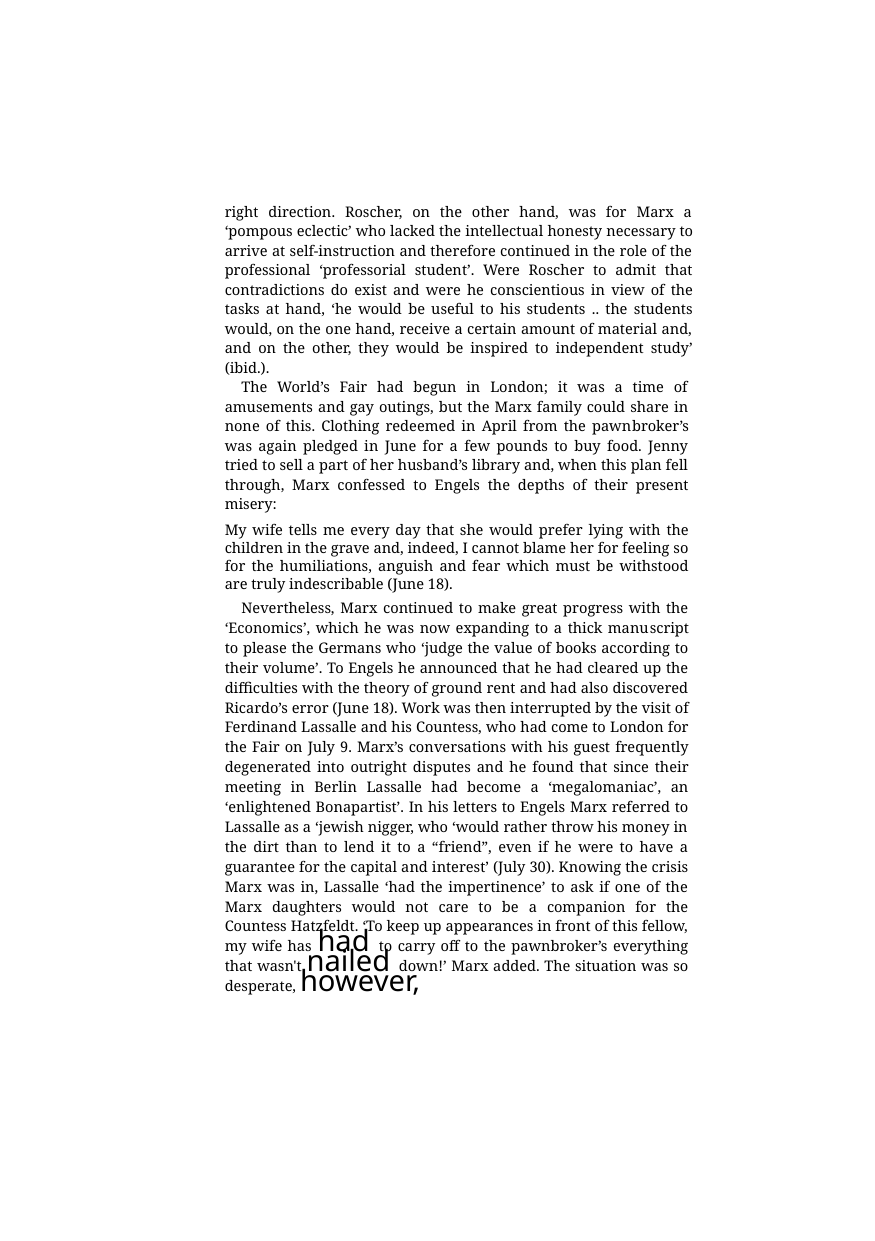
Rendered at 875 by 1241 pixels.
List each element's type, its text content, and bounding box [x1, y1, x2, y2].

text The World’s Fair had begun in London; it was a time of amusements and gay outings, but the Marx family could share in none of this. Clothing redeemed in April from the pawn­broker’s was again pledged in June for a few pounds to buy food. Jenny tried to sell a part of her husband’s library and, when this plan fell through, Marx confessed to Engels the depths of their present misery: [224, 377, 689, 513]
text My wife tells me every day that she would prefer lying with the children in the grave and, indeed, I cannot blame her for feeling so for the humiliations, anguish and fear which must be withstood are truly indescribable (June 18). [224, 521, 689, 593]
text Nevertheless, Marx continued to make great progress with the ‘Economics’, which he was now expanding to a thick manu­script to please the Germans who ‘judge the value of books according to their volume’. To Engels he announced that he had cleared up the difficulties with the theory of ground rent and had also discovered Ricardo’s error (June 18). Work was then in­terrupted by the visit of Ferdinand Lassalle and his Countess, who had come to London for the Fair on July 9. Marx’s con­versations with his guest frequently degenerated into outright disputes and he found that since their meeting in Berlin Lassalle had become a ‘megalomaniac’, an ‘enlightened Bonapartist’. In his letters to Engels Marx referred to Lassalle as a ‘jewish nigger, who ‘would rather throw his money in the dirt than to lend it to a “friend”, even if he were to have a guarantee for the capital and interest’ (July 30). Knowing the crisis Marx was in, Lassalle ‘had the impertinence’ to ask if one of the Marx daughters would not care to be a companion for the Countess Hatzfeldt. ‘To keep up appearances in front of this fellow, my wife has had to carry off to the pawnbroker’s everything that wasn't nailed down!’ Marx added. The situation was so desperate, however, [224, 598, 689, 996]
text right direction. Roscher, on the other hand, was for Marx a ‘pompous eclectic’ who lacked the intellectual honesty neces­sary to arrive at self-instruction and therefore continued in the role of the professional ‘professorial student’. Were Roscher to admit that contradictions do exist and were he conscientious in view of the tasks at hand, ‘he would be useful to his students .. the students would, on the one hand, receive a certain amount of material and, and on the other, they would be inspired to independent study’ (ibid.). [224, 202, 693, 377]
